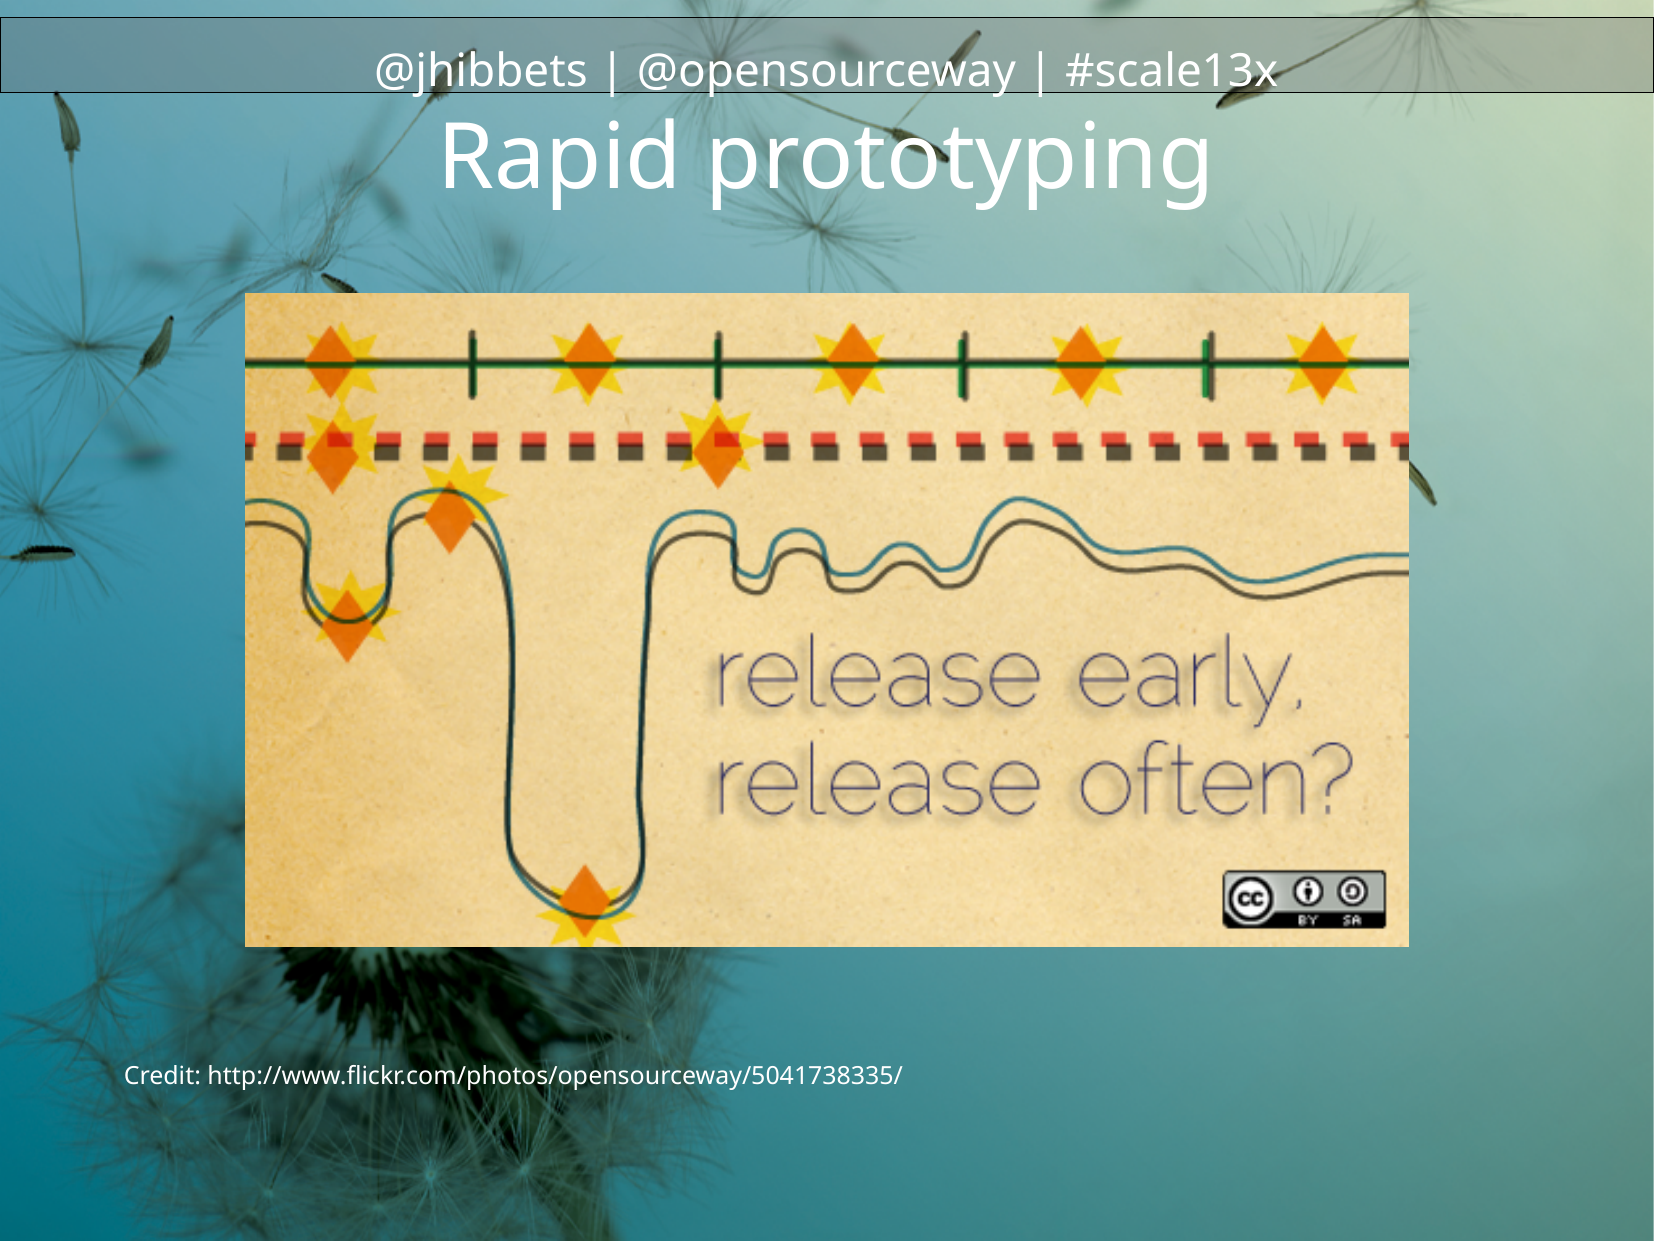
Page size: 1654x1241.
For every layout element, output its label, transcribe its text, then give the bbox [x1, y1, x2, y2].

text_box Credit: http://www.flickr.com/photos/opensourceway/5041738335/ [109, 1050, 920, 1091]
title Rapid prototyping [82, 49, 1571, 257]
picture [0, 0, 1654, 17]
picture [0, 93, 1654, 1241]
